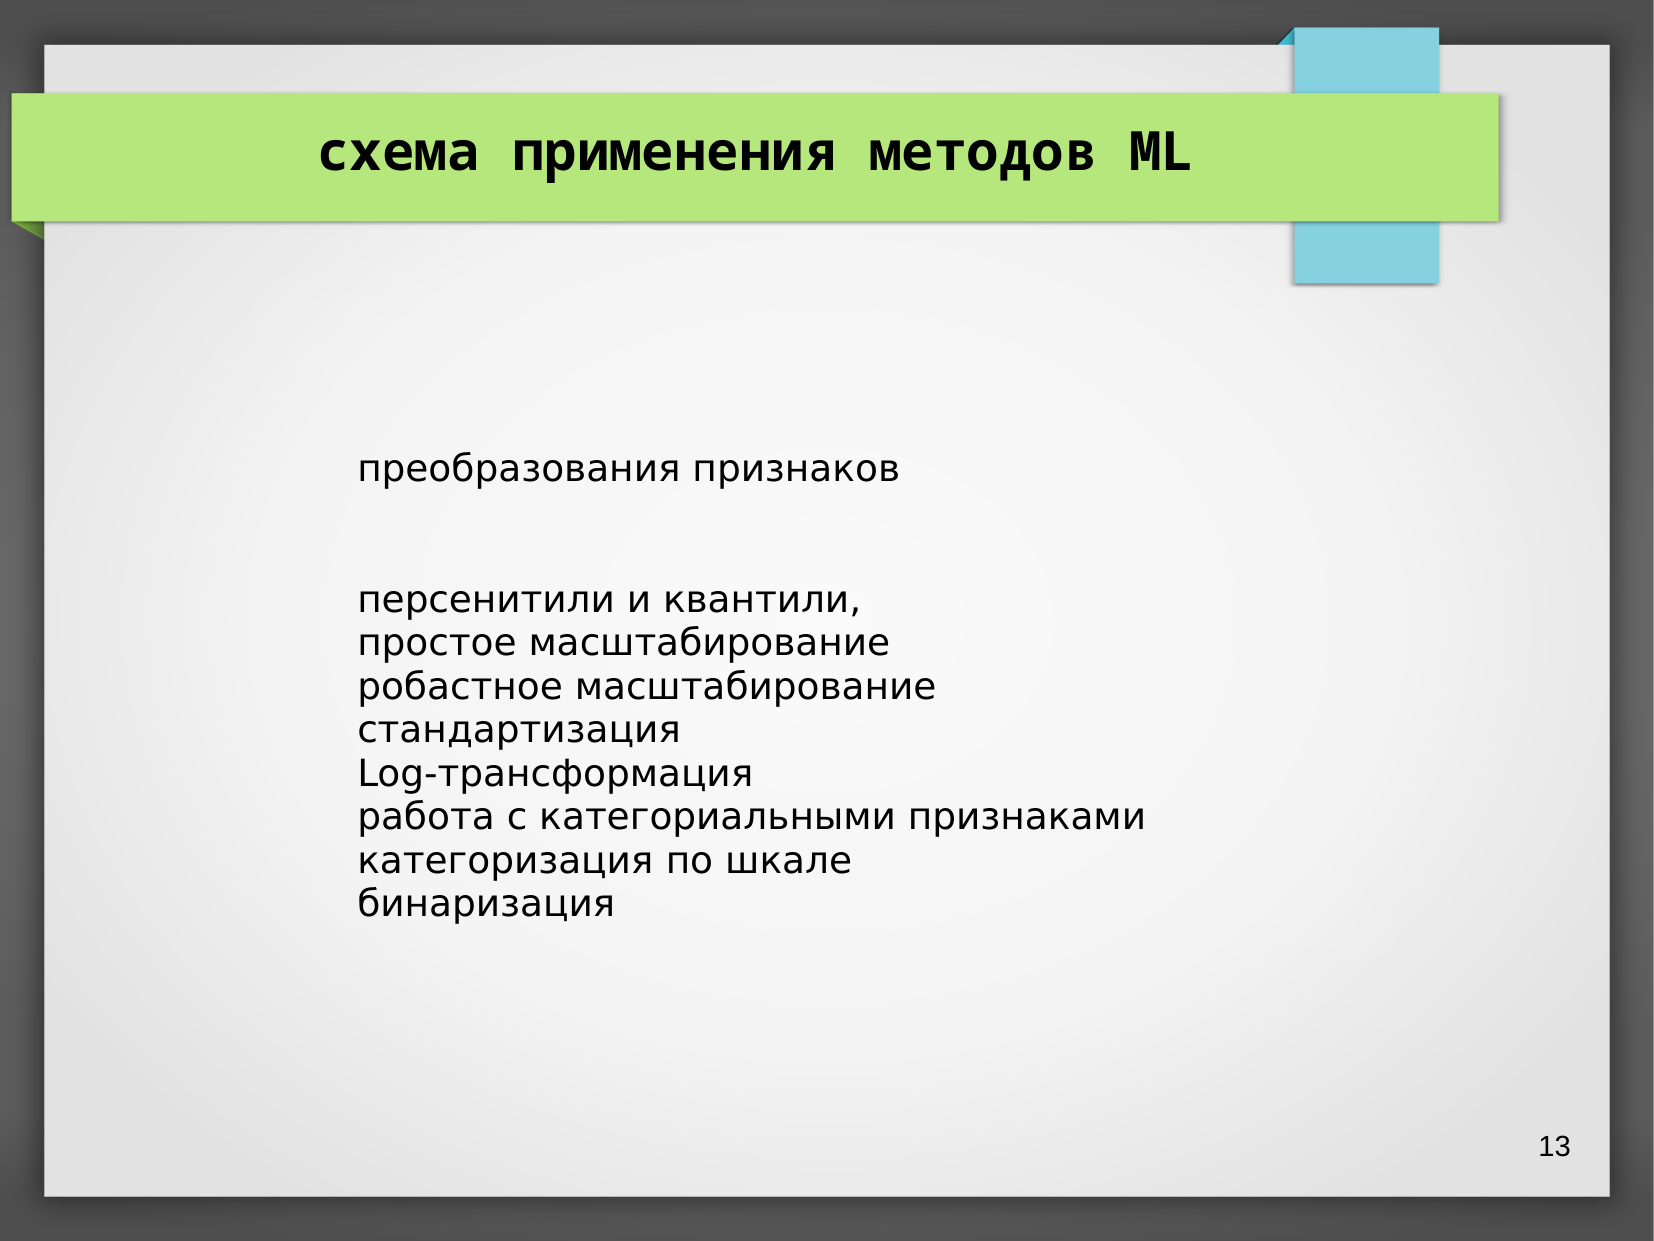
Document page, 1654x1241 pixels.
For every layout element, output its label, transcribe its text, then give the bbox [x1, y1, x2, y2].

text_box преобразования признаков персенитили и квантили, простое масштабирование робастное масштабирование стандартизация Log-трансформация работа с категориальными признаками категоризация по шкале бинаризация [342, 439, 1300, 934]
picture [0, 0, 1654, 1241]
title схема применения методов ML [47, 109, 1465, 189]
